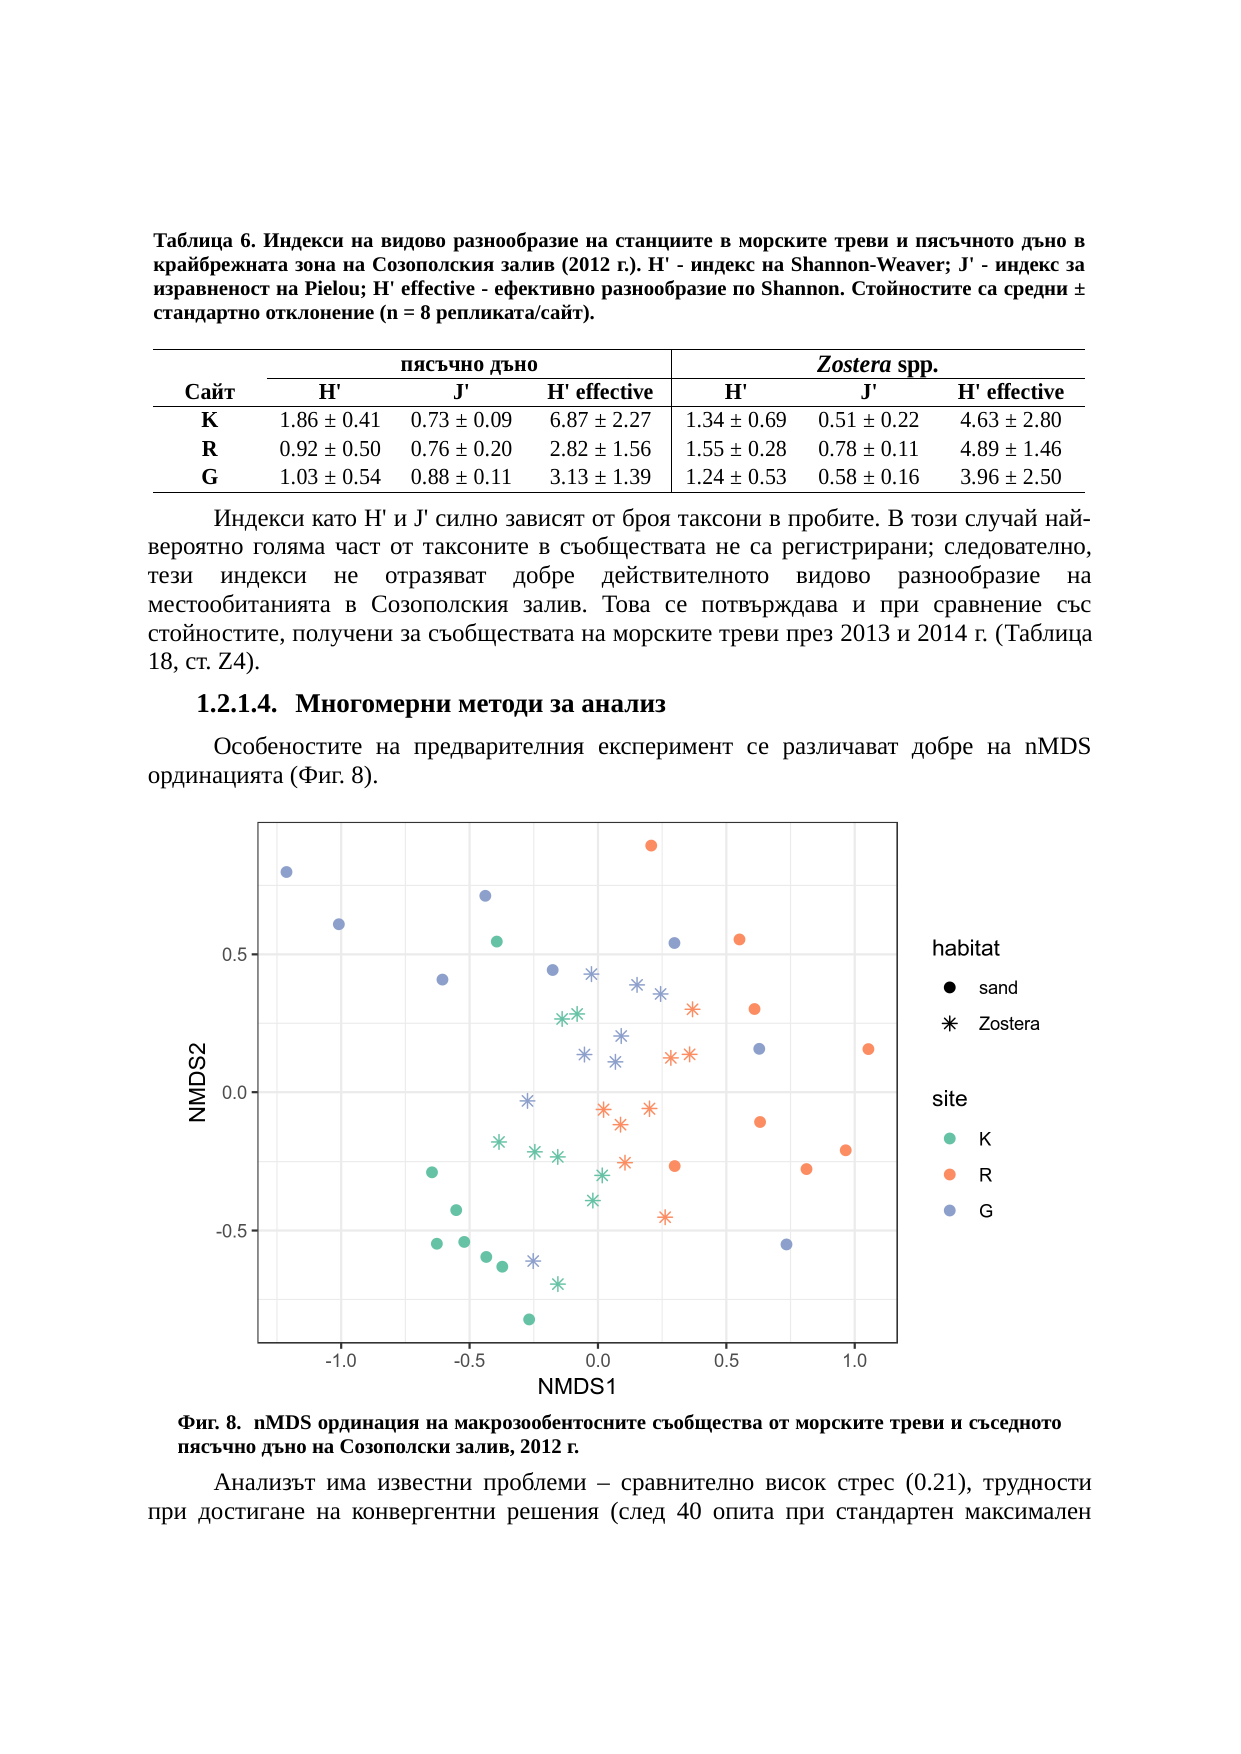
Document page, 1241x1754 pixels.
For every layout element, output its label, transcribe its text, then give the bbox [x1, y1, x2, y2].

text Анализът има известни проблеми – сравнително висок стрес (0.21), трудности при достигане на конвергентни решения (след 40 опита при стандартен максимален [148, 1467, 1093, 1524]
text Индекси като H' и J' силно зависят от броя таксони в пробите. В този случай най-вероятно голяма част от таксоните в съобществата не са регистрирани; следователно, тези индекси не отразяват добре действителното видово разнообразие на местообитанията в Созополския залив. Това се потвърждава и при сравнение със стойностите, получени за съобществата на морските треви през 2013 и 2014 г. (Таблица 18, ст. Z4). [148, 503, 1093, 675]
subtitle Многомерни методи за анализ [266, 688, 1093, 719]
text Таблица 6. Индекси на видово разнообразие на станциите в морските треви и пясъчното дъно в крайбрежната зона на Созополския залив (2012 г.). H' - индекс на Shannon-Weaver; J' - индекс за изравненост на Pielou; H' effective - ефективно разнообразие по Shannon. Стойностите са средни ± стандартно отклонение (n = 8 репликата/сайт). [153, 228, 1087, 324]
picture [177, 810, 1063, 1411]
text Фиг. 8. nMDS ординация на макрозообентосните съобщества от морските треви и съседното пясъчно дъно на Созополски залив, 2012 г. [177, 1411, 1063, 1458]
text Особеностите на предварителния експеримент се различават добре на nMDS ординацията (Фиг. 8). [148, 731, 1093, 789]
